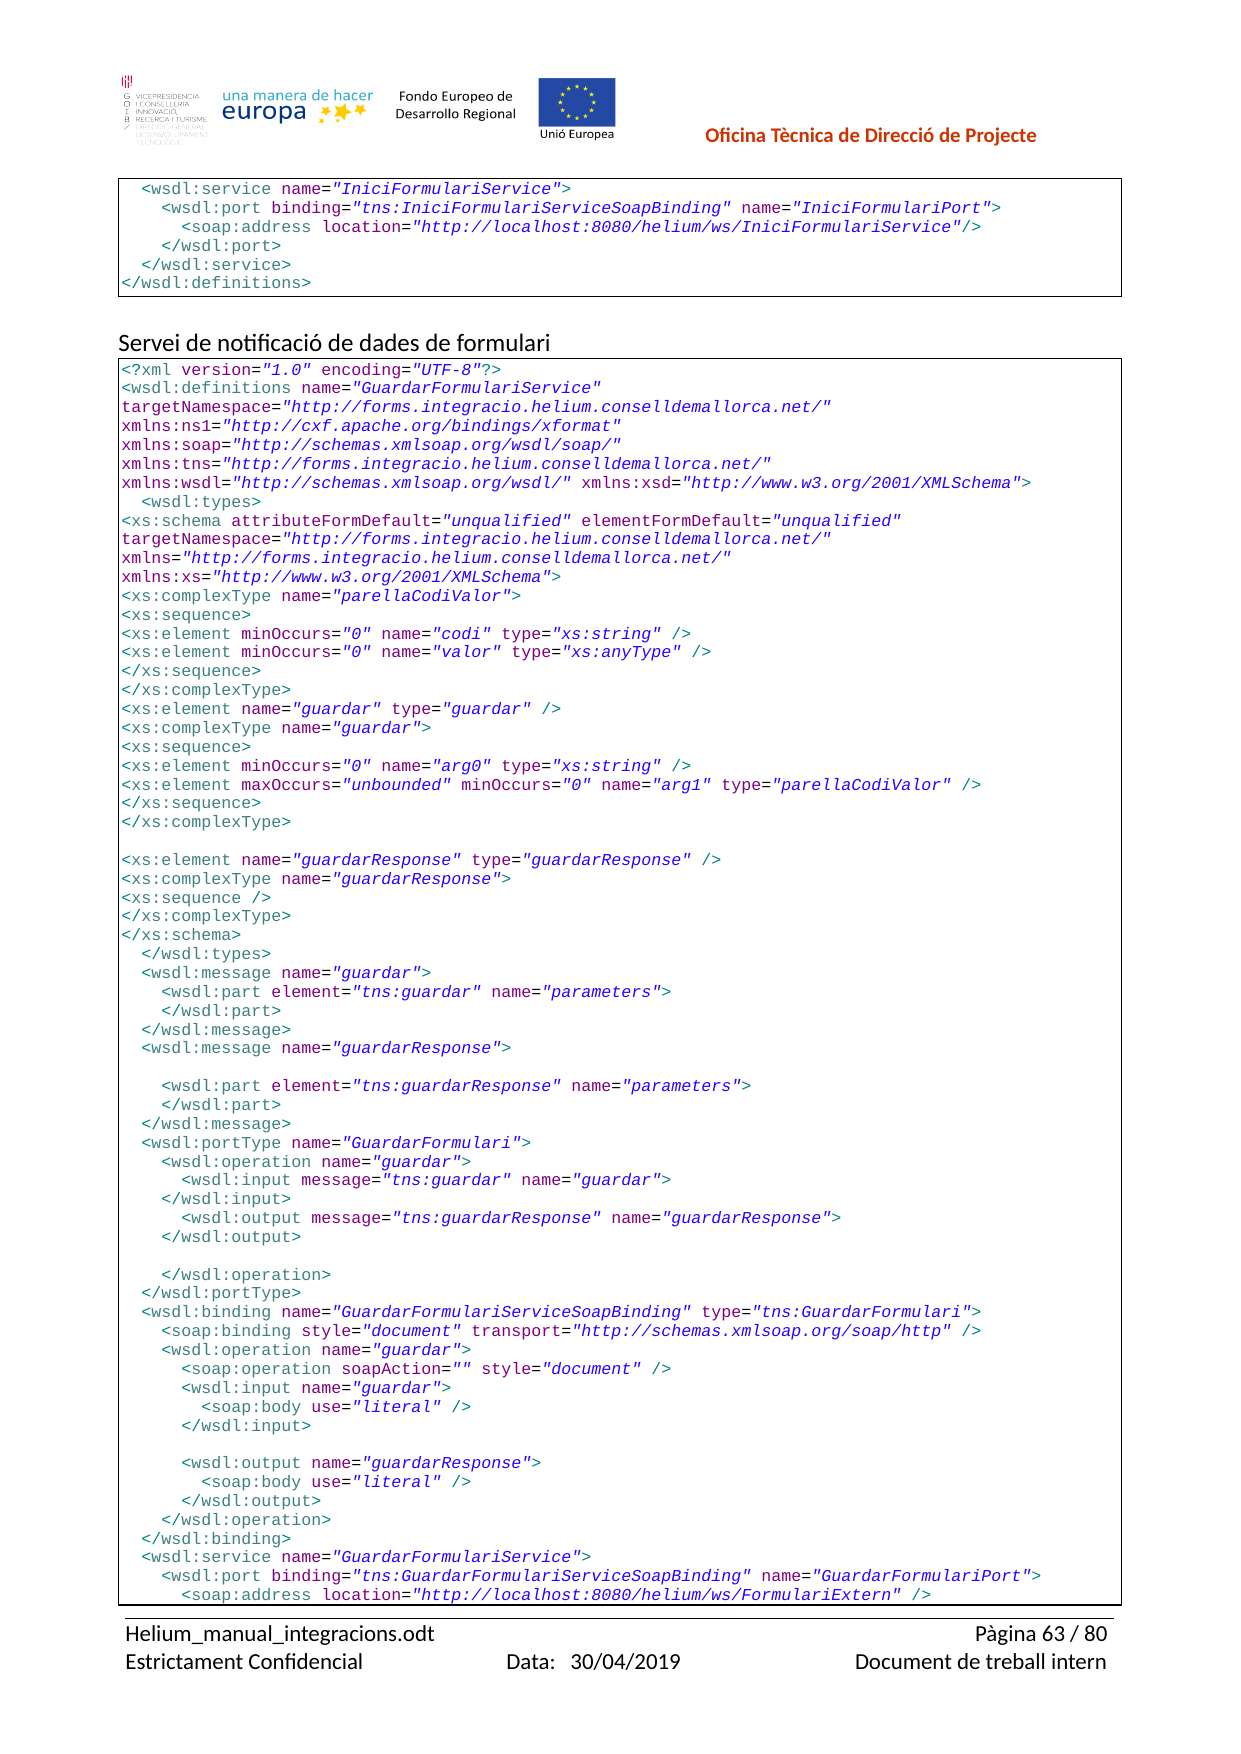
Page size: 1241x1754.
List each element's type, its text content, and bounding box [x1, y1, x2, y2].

text </xs:sequence> [119, 660, 1121, 679]
text </wsdl:port> [119, 234, 1121, 253]
text </wsdl:portType> [119, 1282, 1121, 1301]
text </wsdl:message> [119, 1018, 1121, 1037]
text <xs:element maxOccurs="unbounded" minOccurs="0" name="arg1" type="parellaCodiValor" /> [119, 773, 1121, 792]
text <soap:address location="http://localhost:8080/helium/ws/FormulariExtern" /> [119, 1584, 1121, 1604]
text <?xml version="1.0" encoding="UTF-8"?> [119, 359, 1121, 377]
text <xs:schema attributeFormDefault="unqualified" elementFormDefault="unqualified" targetNamespace="http://forms.integracio.helium.conselldemallorca.net/" xmlns="http://forms.integracio.helium.conselldemallorca.net/" xmlns:xs="http://www.w3.org/2001/XMLSchema"> [119, 509, 1121, 584]
picture [118, 73, 213, 147]
text <wsdl:message name="guardar"> [119, 961, 1121, 980]
text <wsdl:input name="guardar"> [119, 1376, 1121, 1395]
text </wsdl:part> [119, 1093, 1121, 1112]
text <wsdl:port binding="tns:IniciFormulariServiceSoapBinding" name="IniciFormulariPort"> [119, 197, 1121, 215]
text <wsdl:binding name="GuardarFormulariServiceSoapBinding" type="tns:GuardarFormulari"> [119, 1301, 1121, 1320]
text </wsdl:definitions> [119, 272, 1121, 296]
text <wsdl:definitions name="GuardarFormulariService" targetNamespace="http://forms.integracio.helium.conselldemallorca.net/" xmlns:ns1="http://cxf.apache.org/bindings/xformat" xmlns:soap="http://schemas.xmlsoap.org/wsdl/soap/" xmlns:tns="http://forms.integracio.helium.conselldemallorca.net/" xmlns:wsdl="http://schemas.xmlsoap.org/wsdl/" xmlns:xsd="http://www.w3.org/2001/XMLSchema"> [119, 377, 1121, 490]
text <xs:element name="guardar" type="guardar" /> [119, 697, 1121, 716]
text <soap:body use="literal" /> [119, 1395, 1121, 1414]
text <wsdl:operation name="guardar"> [119, 1338, 1121, 1357]
text </wsdl:output> [119, 1225, 1121, 1247]
text </xs:complexType> [119, 905, 1121, 924]
text <xs:complexType name="guardarResponse"> [119, 867, 1121, 886]
text </wsdl:input> [119, 1188, 1121, 1207]
text <xs:element minOccurs="0" name="arg0" type="xs:string" /> [119, 754, 1121, 773]
text Servei de notificació de dades de formulari [118, 328, 1122, 358]
text </wsdl:types> [119, 943, 1121, 961]
text <soap:binding style="document" transport="http://schemas.xmlsoap.org/soap/http" /> [119, 1320, 1121, 1338]
text <xs:sequence> [119, 735, 1121, 754]
text <wsdl:output name="guardarResponse"> [119, 1452, 1121, 1471]
text <xs:complexType name="parellaCodiValor"> [119, 584, 1121, 603]
text <wsdl:part element="tns:guardar" name="parameters"> [119, 980, 1121, 999]
text <wsdl:output message="tns:guardarResponse" name="guardarResponse"> [119, 1207, 1121, 1225]
text <wsdl:service name="GuardarFormulariService"> [119, 1546, 1121, 1565]
text </xs:sequence> [119, 792, 1121, 811]
text <wsdl:service name="IniciFormulariService"> [119, 179, 1121, 197]
text <wsdl:input message="tns:guardar" name="guardar"> [119, 1169, 1121, 1188]
text <wsdl:part element="tns:guardarResponse" name="parameters"> [119, 1074, 1121, 1093]
text <xs:sequence> [119, 603, 1121, 622]
text <wsdl:port binding="tns:GuardarFormulariServiceSoapBinding" name="GuardarFormulariPort"> [119, 1565, 1121, 1584]
text <xs:element name="guardarResponse" type="guardarResponse" /> [119, 848, 1121, 867]
text </xs:complexType> [119, 679, 1121, 697]
text <wsdl:types> [119, 490, 1121, 509]
text <wsdl:portType name="GuardarFormulari"> [119, 1131, 1121, 1150]
text <xs:sequence /> [119, 886, 1121, 905]
text </wsdl:operation> [119, 1508, 1121, 1527]
text </wsdl:part> [119, 999, 1121, 1018]
text </wsdl:service> [119, 253, 1121, 272]
text <soap:body use="literal" /> [119, 1471, 1121, 1489]
text <xs:element minOccurs="0" name="valor" type="xs:anyType" /> [119, 641, 1121, 660]
text <soap:address location="http://localhost:8080/helium/ws/IniciFormulariService"/> [119, 215, 1121, 234]
text <wsdl:message name="guardarResponse"> [119, 1037, 1121, 1059]
text </xs:schema> [119, 924, 1121, 943]
text </wsdl:output> [119, 1489, 1121, 1508]
text </wsdl:input> [119, 1414, 1121, 1436]
text </wsdl:binding> [119, 1527, 1121, 1546]
text <wsdl:operation name="guardar"> [119, 1150, 1121, 1169]
text </wsdl:operation> [119, 1263, 1121, 1282]
text <soap:operation soapAction="" style="document" /> [119, 1357, 1121, 1376]
text <xs:complexType name="guardar"> [119, 716, 1121, 735]
text </xs:complexType> [119, 811, 1121, 833]
text <xs:element minOccurs="0" name="codi" type="xs:string" /> [119, 622, 1121, 641]
text </wsdl:message> [119, 1112, 1121, 1131]
picture [219, 73, 621, 147]
